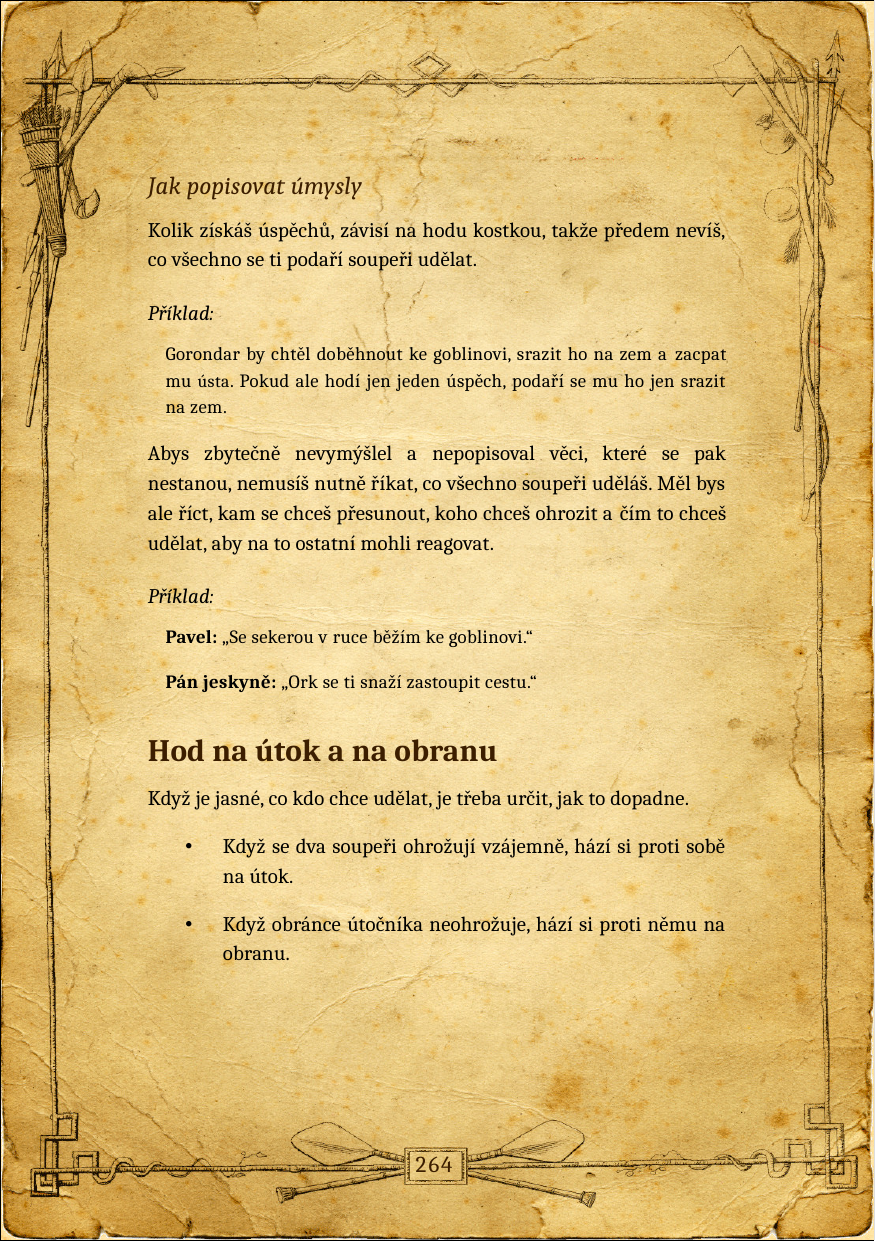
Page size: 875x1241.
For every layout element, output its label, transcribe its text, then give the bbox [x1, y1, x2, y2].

subtitle Jak popisovat úmysly [148, 172, 726, 201]
text Kolik získáš úspěchů, závisí na hodu kostkou, takže předem nevíš, co všechno se ti podaří soupeři udělat. [148, 218, 726, 272]
text Pavel: „Se sekerou v⁠ ruce běžím ke goblinovi.“ [165, 627, 726, 648]
picture [1, 1, 874, 1240]
list Když obránce útočníka neohrožuje, hází si proti němu na obranu. [185, 912, 726, 966]
text Když je jasné, co kdo chce udělat, je třeba určit, jak to dopadne. [148, 787, 726, 811]
text Abys zbytečně nevymýšlel a⁠ nepopisoval věci, které se pak nestanou, nemusíš nutně říkat, co všechno soupeři uděláš. Měl bys ale říct, kam se chceš přesunout, koho chceš ohrozit a⁠ čím to chceš udělat, aby na to ostatní mohli reagovat. [148, 442, 726, 555]
subtitle Hod na útok a⁠ na obranu [148, 733, 726, 769]
text Pán jeskyně: „Ork se ti snaží zastoupit cestu.“ [165, 671, 726, 693]
list Když se dva soupeři ohrožují vzájemně, hází si proti sobě na útok. [185, 835, 726, 888]
text Gorondar by chtěl doběhnout ke goblinovi, srazit ho na zem a⁠ zacpat mu ústa. Pokud ale hodí jen jeden úspěch, podaří se mu ho jen srazit na zem. [165, 343, 726, 419]
text Příklad: [148, 302, 726, 326]
text Příklad: [148, 585, 726, 609]
